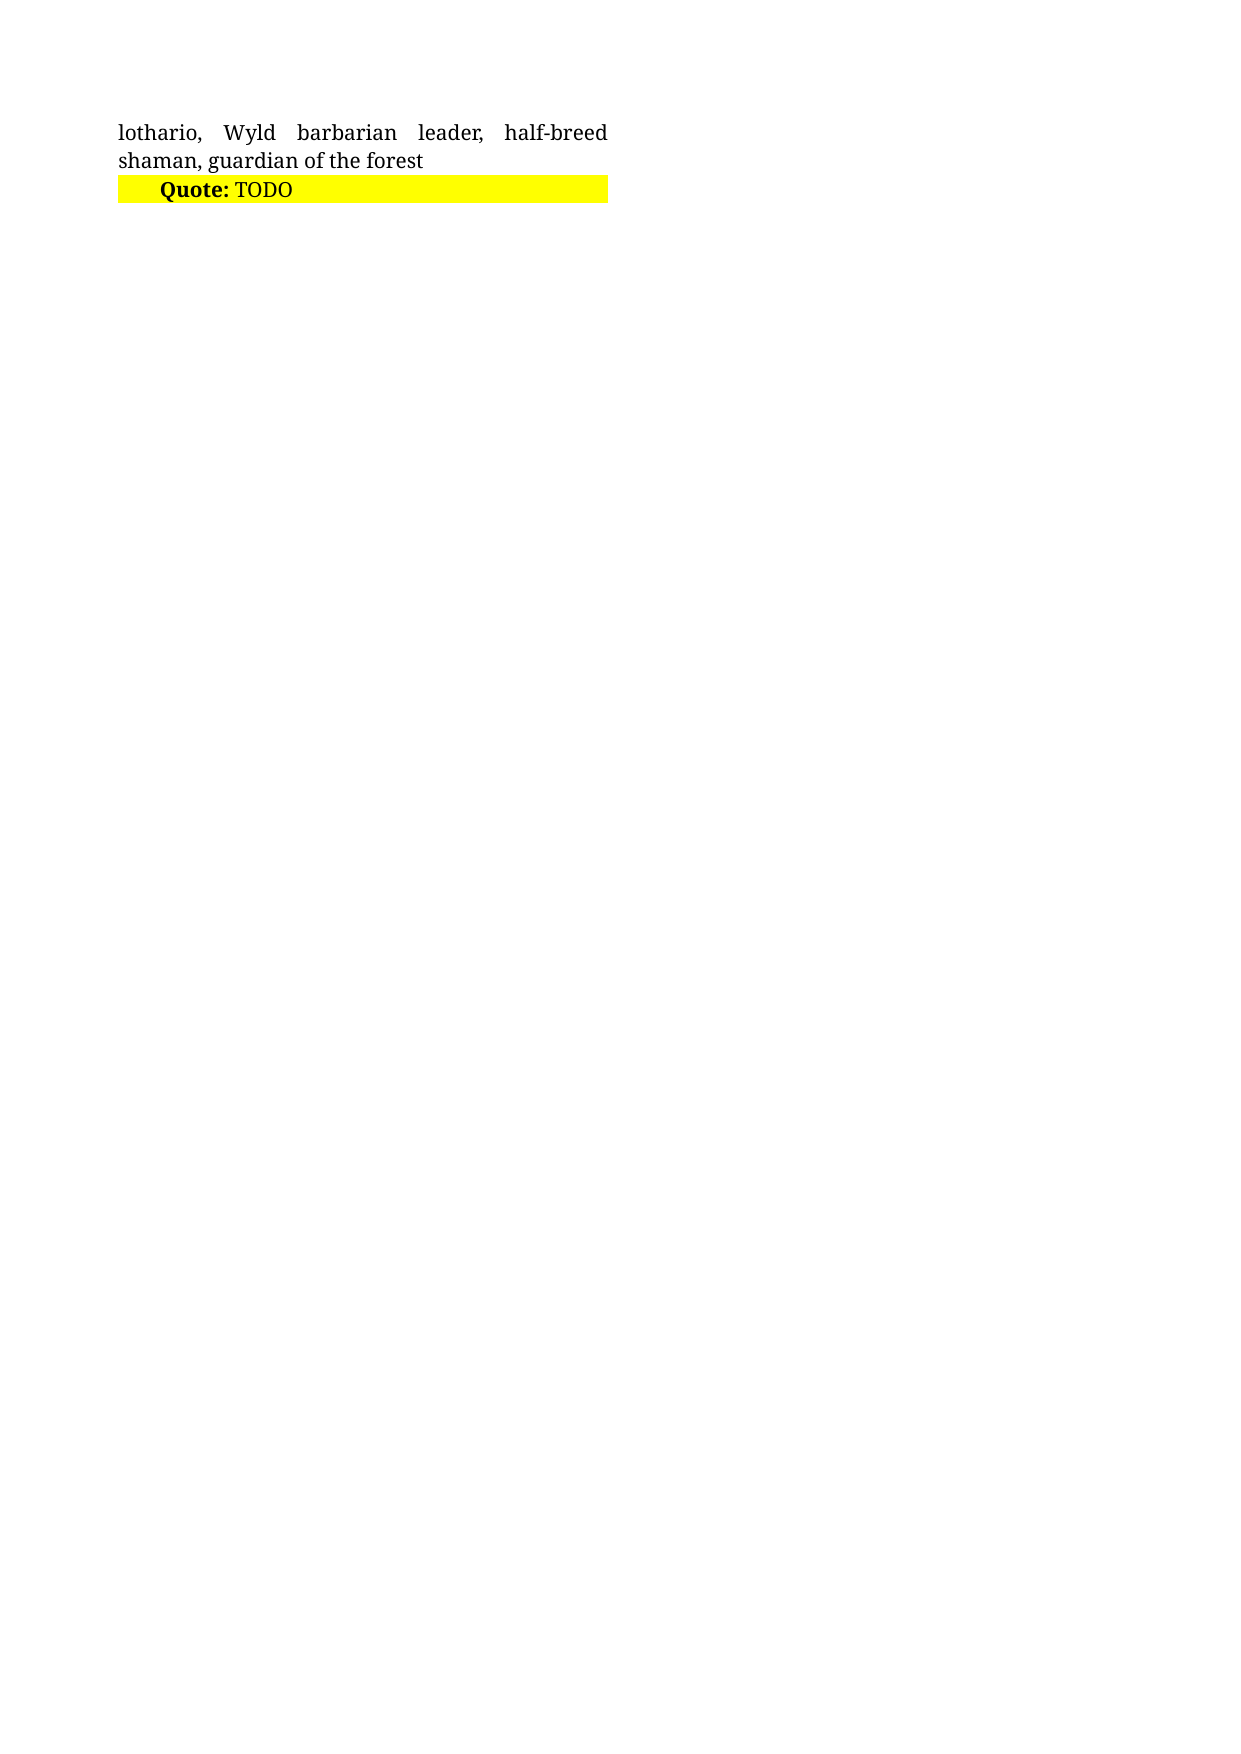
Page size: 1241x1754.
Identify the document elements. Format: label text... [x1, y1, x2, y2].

text lothario, Wyld barbarian leader, half-breed shaman, guardian of the forest [118, 118, 608, 175]
text Quote: TODO [118, 175, 608, 203]
